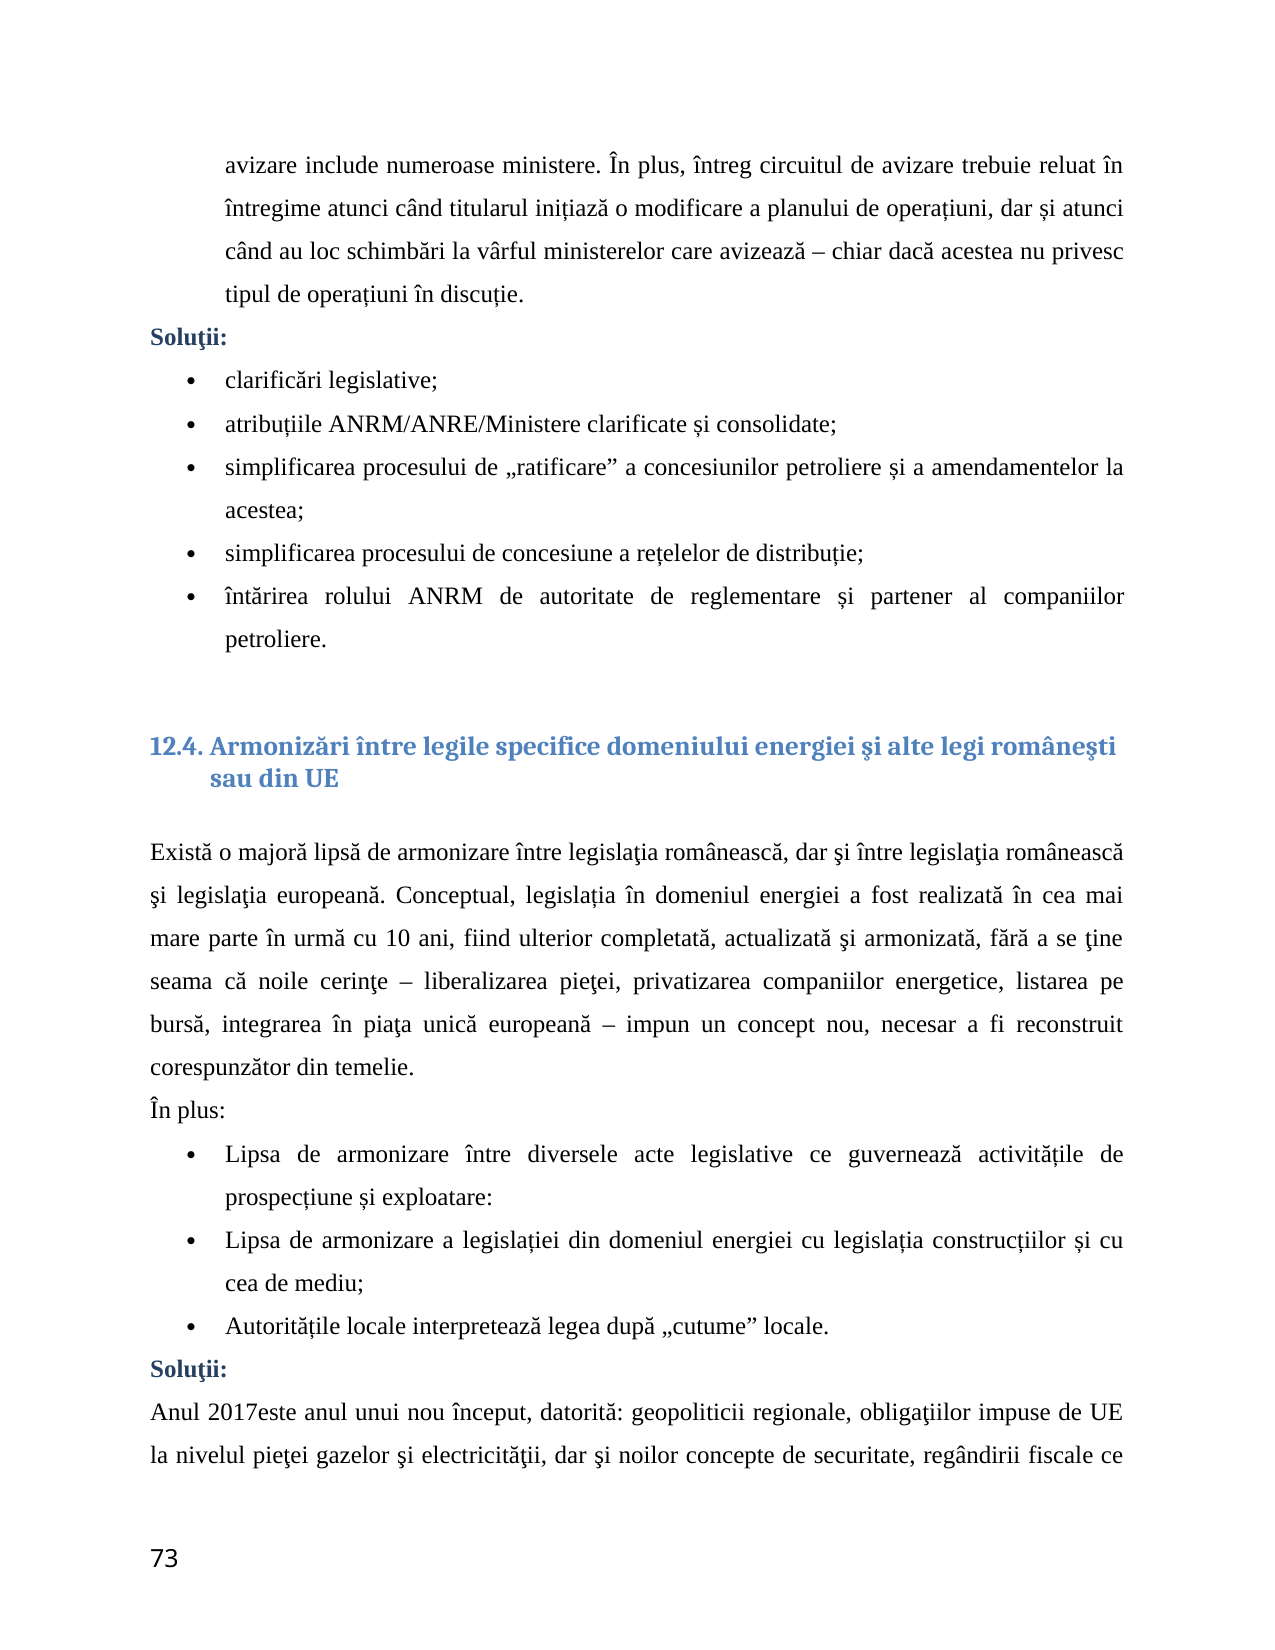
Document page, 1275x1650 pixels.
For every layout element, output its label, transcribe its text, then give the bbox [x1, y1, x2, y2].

text În plus: [150, 1096, 1125, 1124]
text Anul 2017este anul unui nou început, datorită: geopoliticii regionale, obligaţiilor impuse de UE la nivelul pieţei gazelor şi electricităţii, dar şi noilor concepte de securitate, regândirii fiscale ce [150, 1397, 1125, 1469]
list întărirea rolului ANRM de autoritate de reglementare și partener al companiilor petroliere. [187, 581, 1125, 653]
list atribuțiile ANRM/ANRE/Ministere clarificate și consolidate; [187, 409, 1125, 437]
list Lipsa de armonizare a legislației din domeniul energiei cu legislația construcțiilor și cu cea de mediu; [187, 1225, 1125, 1297]
list simplificarea procesului de „ratificare” a concesiunilor petroliere și a amendamentelor la acestea; [187, 452, 1125, 524]
list avizare include numeroase ministere. În plus, întreg circuitul de avizare trebuie reluat în întregime atunci când titularul inițiază o modificare a planului de operațiuni, dar și atunci când au loc schimbări la vârful ministerelor care avizează – chiar dacă acestea nu privesc tipul de operațiuni în discuție. [187, 150, 1125, 308]
list simplificarea procesului de concesiune a rețelelor de distribuție; [187, 538, 1125, 567]
list Autoritățile locale interpretează legea după „cutume” locale. [187, 1311, 1125, 1340]
subtitle Soluţii: [150, 1354, 1125, 1383]
subtitle 12.4. Armonizări între legile specifice domeniului energiei şi alte legi româneşti sau din UE [150, 731, 1125, 794]
text Există o majoră lipsă de armonizare între legislaţia românească, dar şi între legislaţia românească şi legislaţia europeană. Conceptual, legislația în domeniul energiei a fost realizată în cea mai mare parte în urmă cu 10 ani, fiind ulterior completată, actualizată şi armonizată, fără a se ţine seama că noile cerinţe – liberalizarea pieţei, privatizarea companiilor energetice, listarea pe bursă, integrarea în piaţa unică europeană – impun un concept nou, necesar a fi reconstruit corespunzător din temelie. [150, 837, 1125, 1081]
list clarificări legislative; [187, 366, 1125, 394]
list Lipsa de armonizare între diversele acte legislative ce guvernează activitățile de prospecțiune și exploatare: [187, 1139, 1125, 1211]
subtitle Soluţii: [150, 322, 1125, 351]
